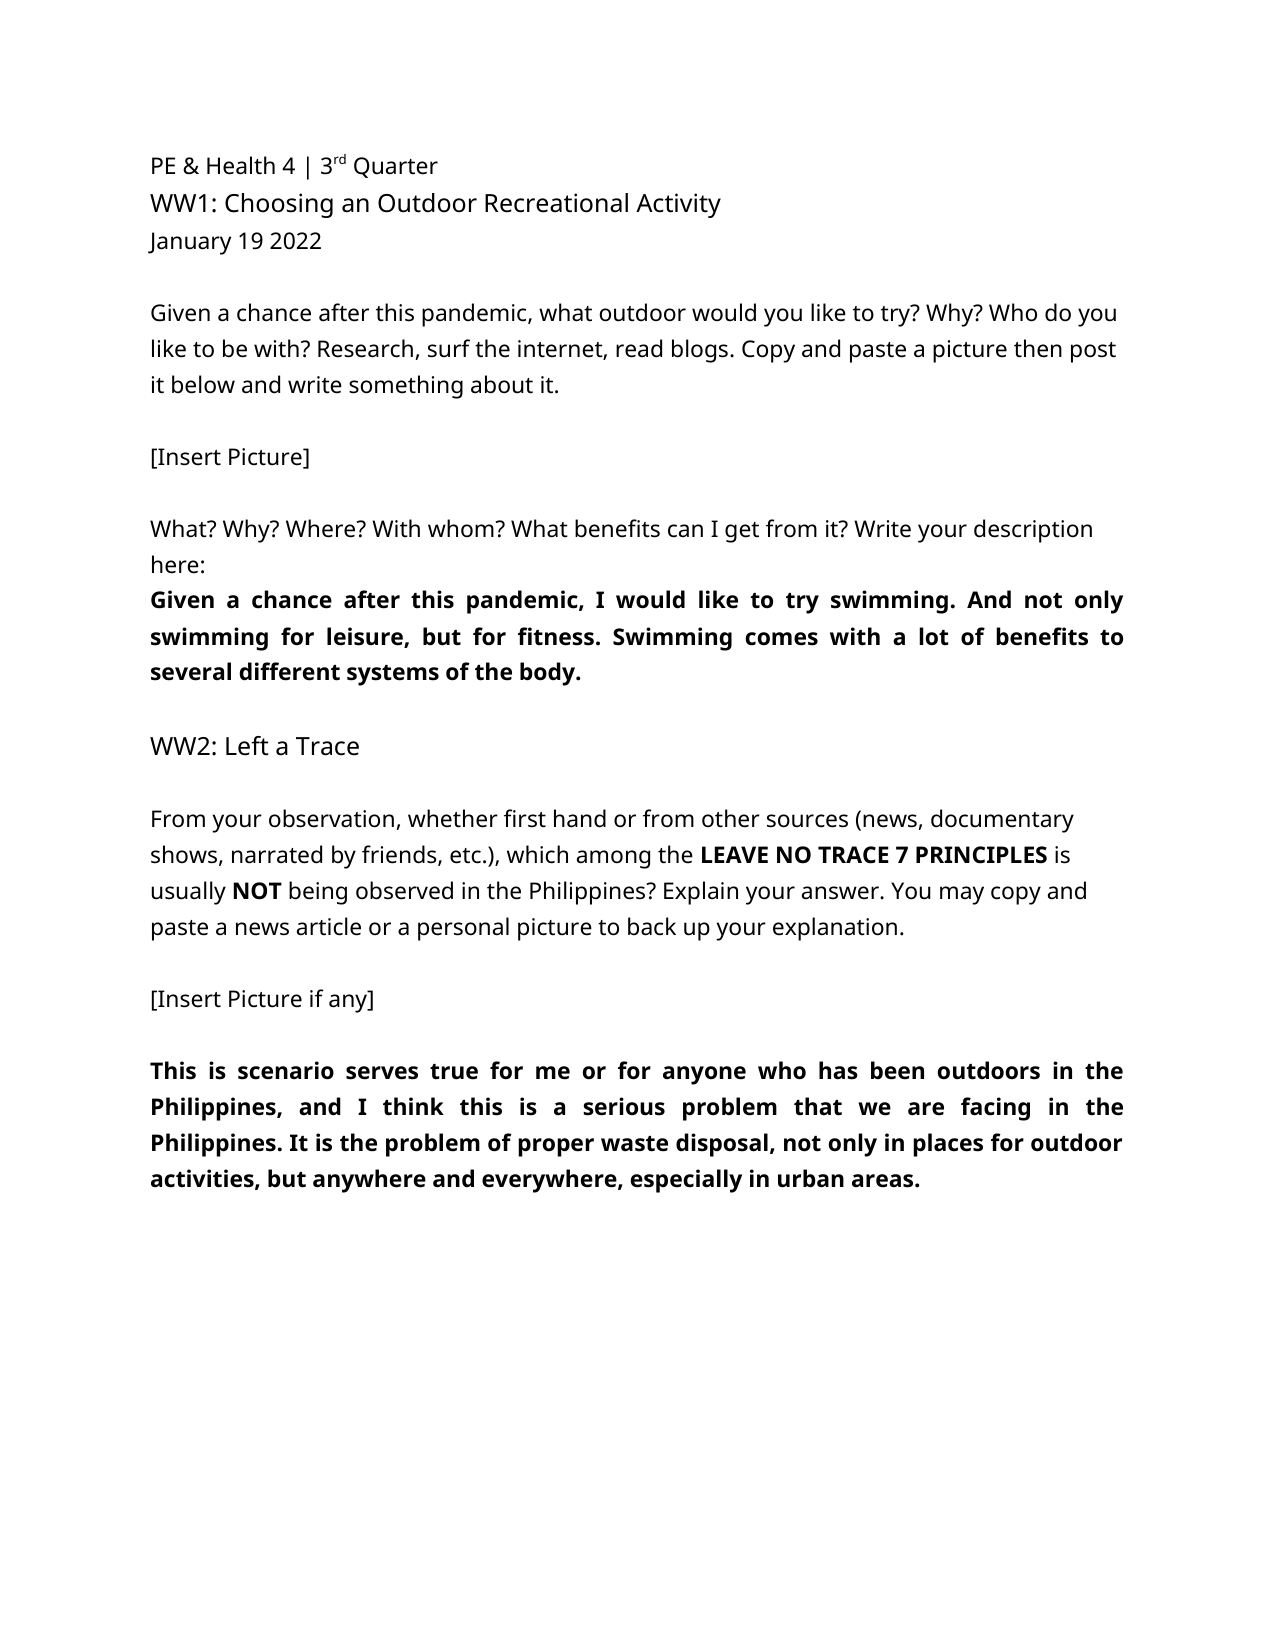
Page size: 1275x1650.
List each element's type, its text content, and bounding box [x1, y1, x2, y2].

text What? Why? Where? With whom? What benefits can I get from it? Write your description here: [150, 513, 1125, 580]
text From your observation, whether first hand or from other sources (news, documentary shows, narrated by friends, etc.), which among the LEAVE NO TRACE 7 PRINCIPLES is usually NOT being observed in the Philippines? Explain your answer. You may copy and paste a news article or a personal picture to back up your explanation. [150, 803, 1125, 942]
text [Insert Picture if any] [150, 983, 1125, 1014]
text Given a chance after this pandemic, I would like to try swimming. And not only swimming for leisure, but for fitness. Swimming comes with a lot of benefits to several different systems of the body. [150, 584, 1125, 688]
text January 19 2022 [150, 225, 1125, 256]
text Given a chance after this pandemic, what outdoor would you like to try? Why? Who do you like to be with? Research, surf the internet, read blogs. Copy and paste a picture then post it below and write something about it. [150, 297, 1125, 400]
text This is scenario serves true for me or for anyone who has been outdoors in the Philippines, and I think this is a serious problem that we are facing in the Philippines. It is the problem of proper waste disposal, not only in places for outdoor activities, but anywhere and everywhere, especially in urban areas. [150, 1055, 1125, 1194]
text WW2: Left a Trace [150, 728, 1125, 762]
text [Insert Picture] [150, 441, 1125, 472]
text PE & Health 4 | 3rd Quarter [150, 150, 1125, 181]
text WW1: Choosing an Outdoor Recreational Activity [150, 186, 1125, 220]
